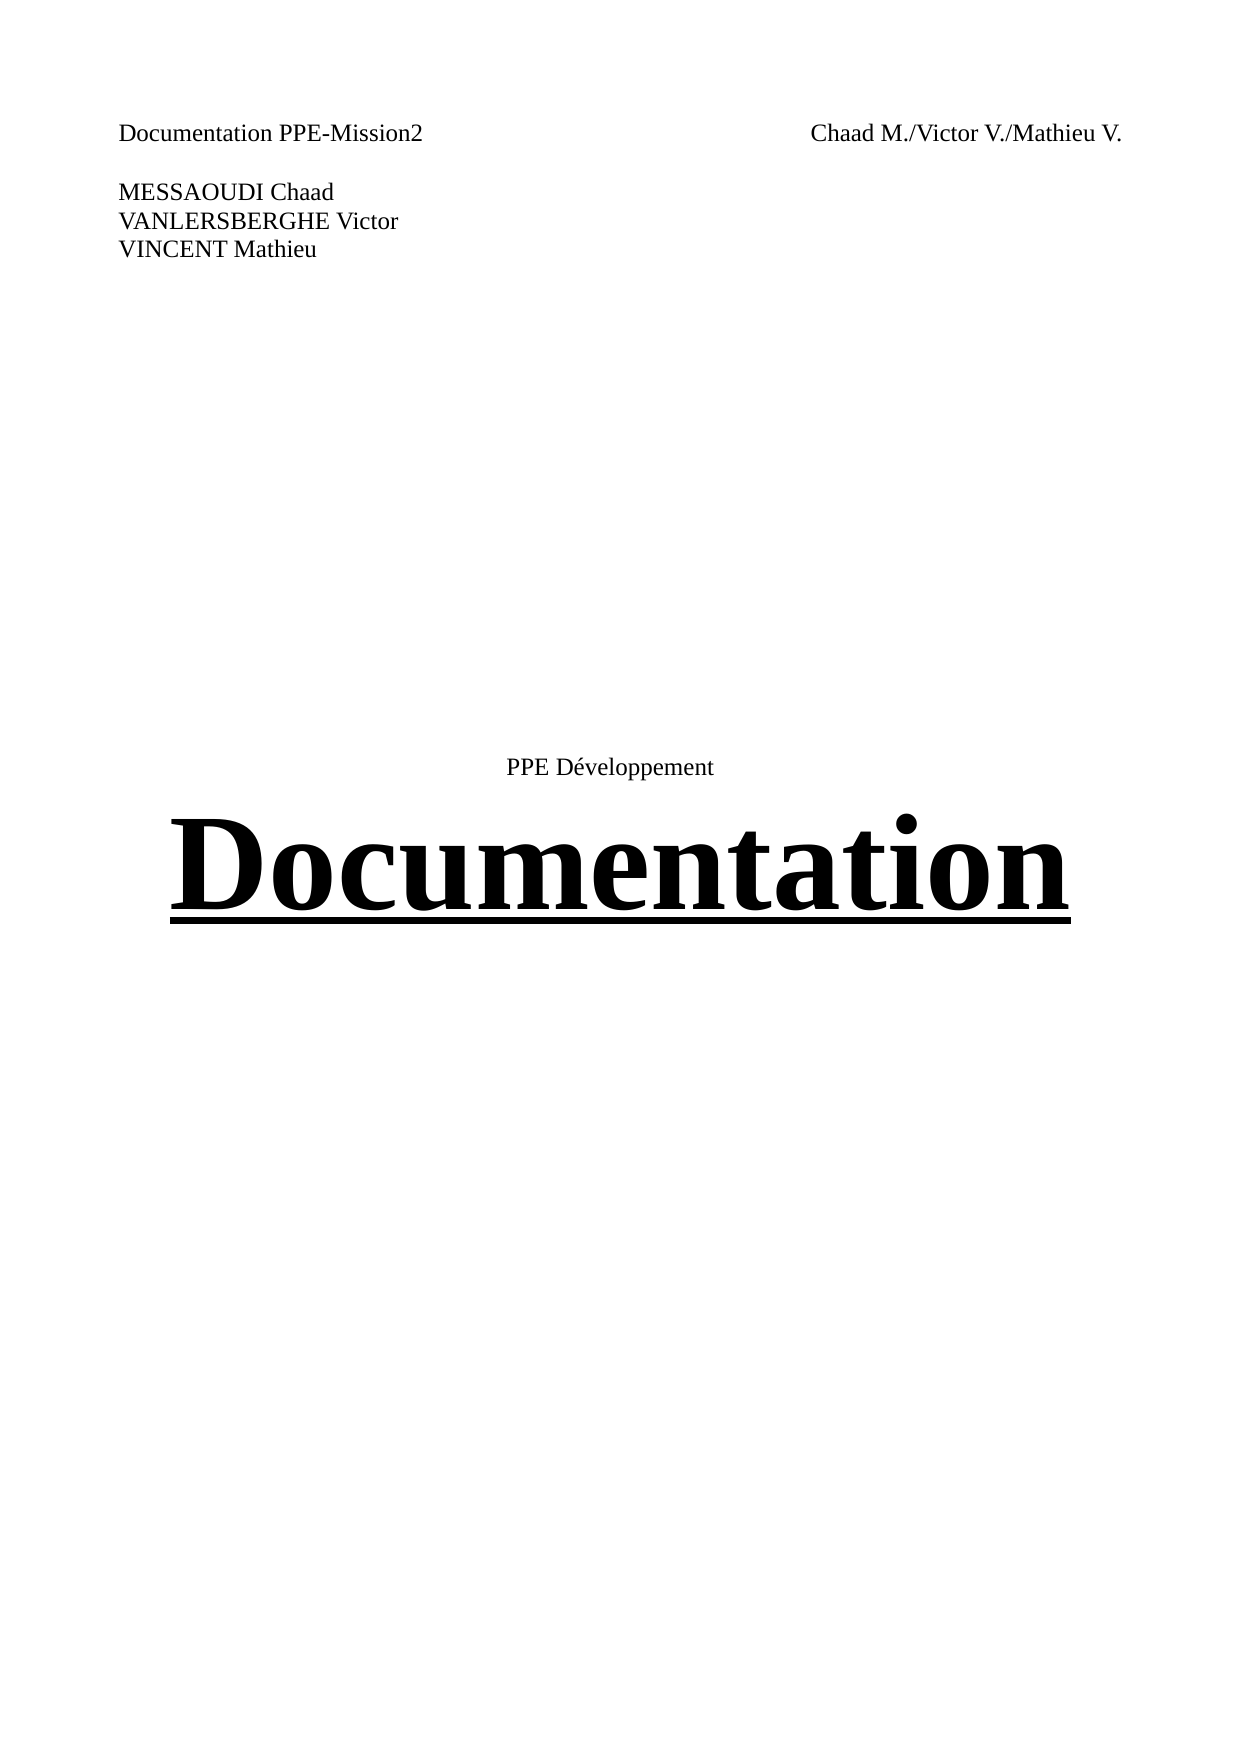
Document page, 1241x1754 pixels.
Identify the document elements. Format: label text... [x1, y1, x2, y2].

text VINCENT Mathieu PPE Développement [118, 234, 1122, 781]
text Documentation [118, 781, 1122, 939]
text VANLERSBERGHE Victor [118, 206, 1122, 234]
text MESSAOUDI Chaad [118, 177, 1122, 206]
